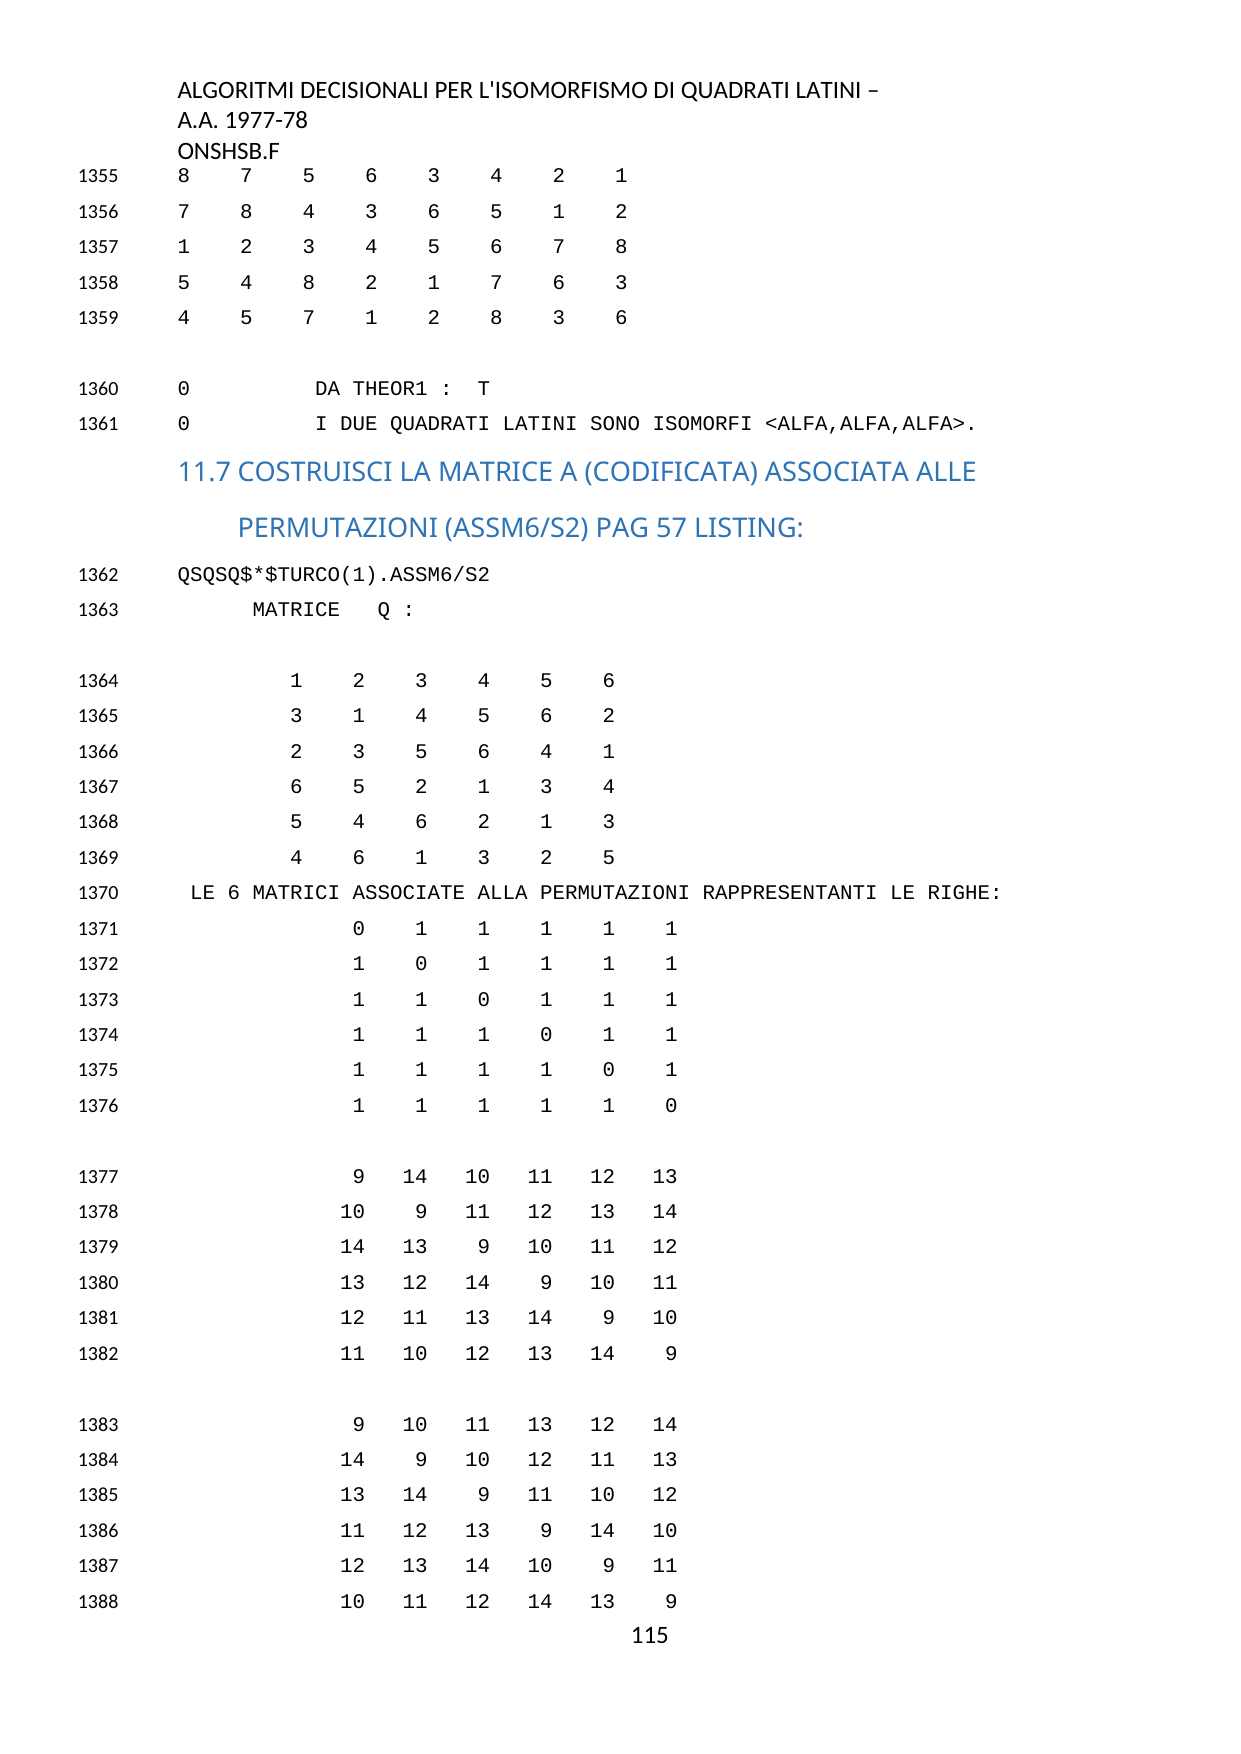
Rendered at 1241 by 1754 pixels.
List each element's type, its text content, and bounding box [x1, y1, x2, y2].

list 2 3 5 6 4 1 [177, 741, 1122, 764]
list 4 5 7 1 2 8 3 6 [177, 307, 1122, 331]
list 5 4 8 2 1 7 6 3 [177, 272, 1122, 295]
list 11 10 12 13 14 9 [177, 1343, 1122, 1366]
list QSQSQ$*$TURCO(1).ASSM6/S2 [177, 563, 1122, 587]
list 0 I DUE QUADRATI LATINI SONO ISOMORFI <ALFA,ALFA,ALFA>. [177, 413, 1122, 437]
list 6 5 2 1 3 4 [177, 776, 1122, 800]
list 10 9 11 12 13 14 [177, 1201, 1122, 1225]
list 1 1 0 1 1 1 [177, 988, 1122, 1012]
list 13 14 9 11 10 12 [177, 1484, 1122, 1508]
list 9 14 10 11 12 13 [177, 1166, 1122, 1189]
list 11 12 13 9 14 10 [177, 1520, 1122, 1543]
list 14 13 9 10 11 12 [177, 1236, 1122, 1260]
list 0 1 1 1 1 1 [177, 918, 1122, 941]
list 1 1 1 0 1 1 [177, 1024, 1122, 1048]
list 7 8 4 3 6 5 1 2 [177, 201, 1122, 224]
list 12 13 14 10 9 11 [177, 1555, 1122, 1579]
list 8 7 5 6 3 4 2 1 [177, 165, 1122, 189]
list 14 9 10 12 11 13 [177, 1449, 1122, 1473]
list 5 4 6 2 1 3 [177, 811, 1122, 835]
list 9 10 11 13 12 14 [177, 1413, 1122, 1437]
list 13 12 14 9 10 11 [177, 1272, 1122, 1296]
list 1 2 3 4 5 6 7 8 [177, 236, 1122, 260]
list 1 1 1 1 0 1 [177, 1059, 1122, 1083]
list 10 11 12 14 13 9 [177, 1591, 1122, 1614]
list MATRICE Q : [177, 599, 1122, 623]
list 1 1 1 1 1 0 [177, 1095, 1122, 1118]
list LE 6 MATRICI ASSOCIATE ALLA PERMUTAZIONI RAPPRESENTANTI LE RIGHE: [177, 882, 1122, 906]
list 12 11 13 14 9 10 [177, 1307, 1122, 1331]
list 4 6 1 3 2 5 [177, 847, 1122, 871]
list 1 2 3 4 5 6 [177, 670, 1122, 693]
list 1 0 1 1 1 1 [177, 953, 1122, 977]
subtitle COSTRUISCI LA MATRICE A (CODIFICATA) ASSOCIATA ALLE PERMUTAZIONI (ASSM6/S2) PAG 57 LISTING: [177, 453, 1122, 545]
list 0 DA THEOR1 : T [177, 378, 1122, 402]
list 3 1 4 5 6 2 [177, 705, 1122, 729]
